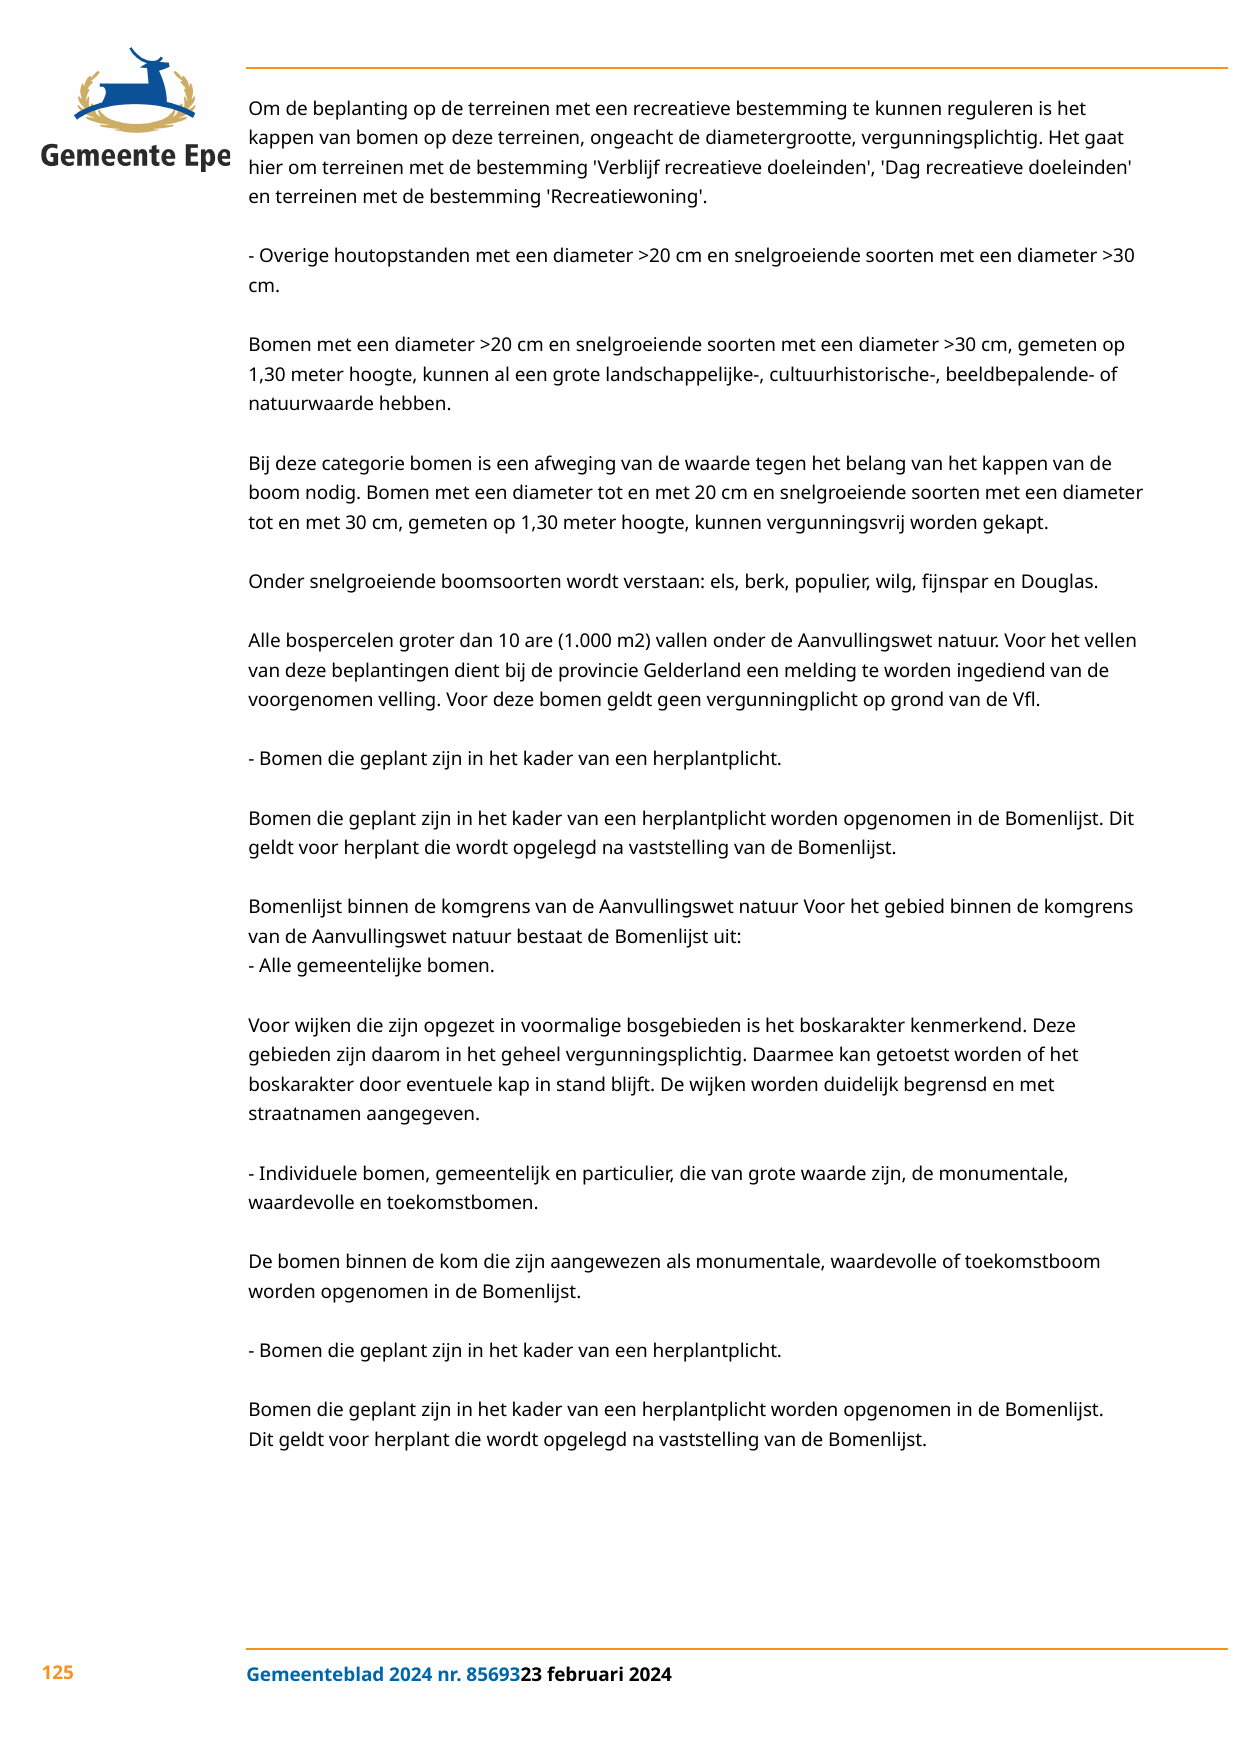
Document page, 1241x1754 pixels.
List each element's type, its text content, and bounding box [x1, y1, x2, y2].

text Om de beplanting op de terreinen met een recreatieve bestemming te kunnen reguleren is het kappen van bomen op deze terreinen, ongeacht de diametergrootte, vergunningsplichtig. Het gaat hier om terreinen met de bestemming 'Verblijf recreatieve doeleinden', 'Dag recreatieve doeleinden' en terreinen met de bestemming 'Recreatiewoning'. [248, 95, 1152, 209]
text De bomen binnen de kom die zijn aangewezen als monumentale, waardevolle of toekomstboom worden opgenomen in de Bomenlijst. [248, 1248, 1152, 1304]
text - Bomen die geplant zijn in het kader van een herplantplicht. [248, 746, 1152, 771]
text Bomen die geplant zijn in het kader van een herplantplicht worden opgenomen in de Bomenlijst. Dit geldt voor herplant die wordt opgelegd na vaststelling van de Bomenlijst. [248, 805, 1152, 860]
text Alle bospercelen groter dan 10 are (1.000 m2) vallen onder de Aanvullingswet natuur. Voor het vellen van deze beplantingen dient bij de provincie Gelderland een melding te worden ingediend van de voorgenomen velling. Voor deze bomen geldt geen vergunningplicht op grond van de Vfl. [248, 627, 1152, 712]
text Bomenlijst binnen de komgrens van de Aanvullingswet natuur Voor het gebied binnen de komgrens van de Aanvullingswet natuur bestaat de Bomenlijst uit: [248, 893, 1152, 949]
text - Alle gemeentelijke bomen. [248, 953, 1152, 978]
text - Overige houtopstanden met een diameter >20 cm en snelgroeiende soorten met een diameter >30 cm. [248, 243, 1152, 298]
text Dit geldt voor herplant die wordt opgelegd na vaststelling van de Bomenlijst. [248, 1426, 1152, 1452]
text Bomen met een diameter >20 cm en snelgroeiende soorten met een diameter >30 cm, gemeten op 1,30 meter hoogte, kunnen al een grote landschappelijke-, cultuurhistorische-, beeldbepalende- of natuurwaarde hebben. [248, 331, 1152, 416]
text - Bomen die geplant zijn in het kader van een herplantplicht. [248, 1337, 1152, 1363]
text Bij deze categorie bomen is een afweging van de waarde tegen het belang van het kappen van de boom nodig. Bomen met een diameter tot en met 20 cm en snelgroeiende soorten met een diameter tot en met 30 cm, gemeten op 1,30 meter hoogte, kunnen vergunningsvrij worden gekapt. [248, 450, 1152, 535]
text - Individuele bomen, gemeentelijk en particulier, die van grote waarde zijn, de monumentale, waardevolle en toekomstbomen. [248, 1160, 1152, 1215]
text Bomen die geplant zijn in het kader van een herplantplicht worden opgenomen in de Bomenlijst. [248, 1396, 1152, 1422]
text Onder snelgroeiende boomsoorten wordt verstaan: els, berk, populier, wilg, fijnspar en Douglas. [248, 568, 1152, 594]
text Voor wijken die zijn opgezet in voormalige bosgebieden is het boskarakter kenmerkend. Deze gebieden zijn daarom in het geheel vergunningsplichtig. Daarmee kan getoetst worden of het boskarakter door eventuele kap in stand blijft. De wijken worden duidelijk begrensd en met straatnamen aangegeven. [248, 1012, 1152, 1126]
picture [41, 47, 231, 172]
